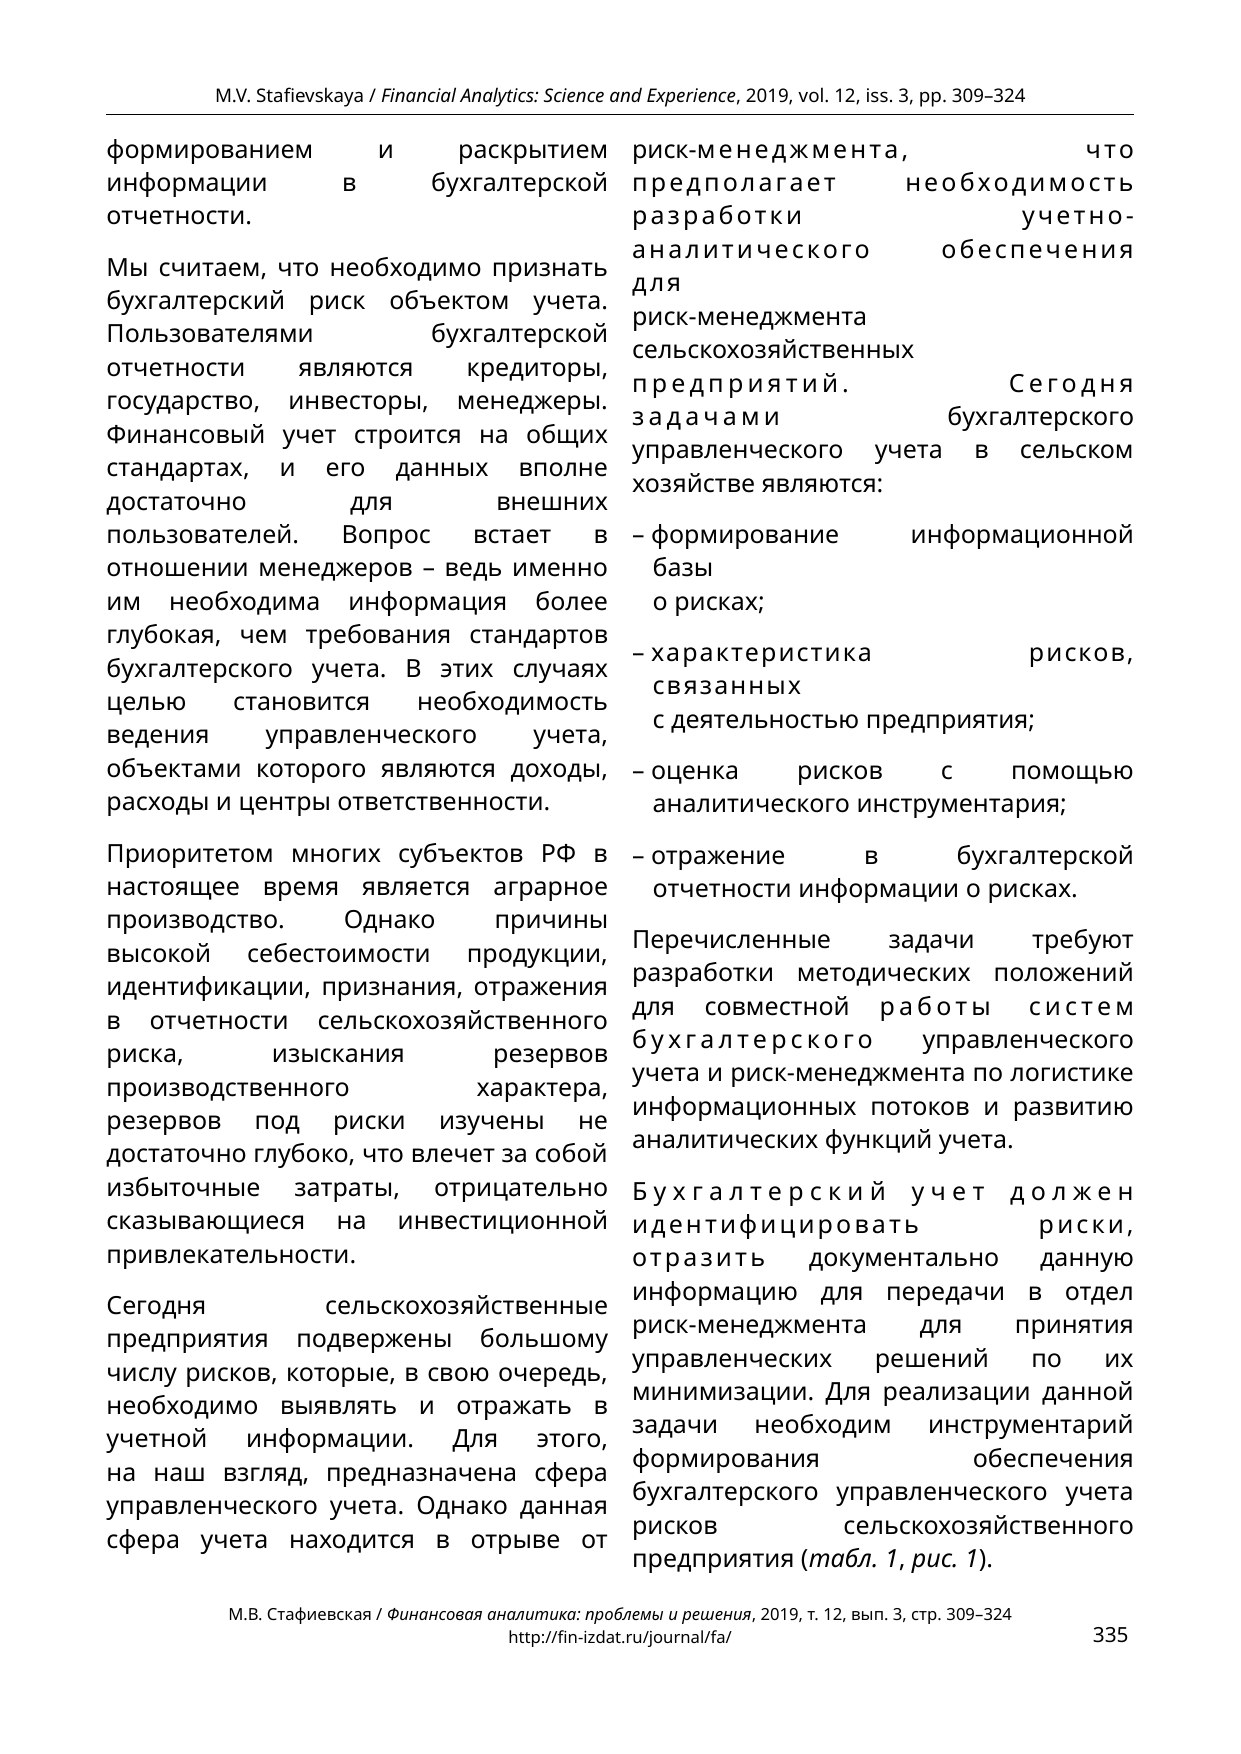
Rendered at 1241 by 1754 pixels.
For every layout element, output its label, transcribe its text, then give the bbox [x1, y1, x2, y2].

text Мы считаем, что необходимо признать бухгалтерский риск объектом учета. Пользователями бухгалтерской отчетности являются кредиторы, государство, инвесторы, менеджеры. Финансовый учет строится на общих стандартах, и его данных вполне достаточно для внешних пользователей. Вопрос встает в отношении менеджеров – ведь именно им необходима информация более глубокая, чем требования стандартов бухгалтерского учета. В этих случаях целью становится необходимость ведения управленческого учета, объектами которого являются доходы, расходы и центры ответственности. [106, 250, 608, 818]
text Сегодня сельскохозяйственные предприятия подвержены большому числу рисков, которые, в свою очередь, необходимо выявлять и отражать в учетной информации. Для этого, на наш взгляд, предназначена сфера управленческого учета. Однако данная сфера учета находится в отрыве от [106, 1288, 608, 1556]
list характеристика рисков, связанных с деятельностью предприятия; [632, 635, 1134, 735]
list отражение в бухгалтерской отчетности информации о рисках. [632, 838, 1134, 904]
text Приоритетом многих субъектов РФ в настоящее время является аграрное производство. Однако причины высокой себестоимости продукции, идентификации, признания, отражения в отчетности сельскохозяйственного риска, изыскания резервов производственного характера, резервов под риски изучены не достаточно глубоко, что влечет за собой избыточные затраты, отрицательно сказывающиеся на инвестиционной привлекательности. [106, 836, 608, 1270]
text риск-менеджмента, что предполагает необходимость разработки учетно-аналитического обеспечения для риск-менеджмента сельскохозяйственных предприятий. Сегодня задачами бухгалтерского управленческого учета в сельском хозяйстве являются: [632, 132, 1134, 499]
list оценка рисков с помощью аналитического инструментария; [632, 753, 1134, 820]
text Перечисленные задачи требуют разработки методических положений для совместной работы систем бухгалтерского управленческого учета и риск-менеджмента по логистике информационных потоков и развитию аналитических функций учета. [632, 922, 1134, 1156]
text Бухгалтерский учет должен идентифицировать риски, отразить документально данную информацию для передачи в отдел риск-менеджмента для принятия управленческих решений по их минимизации. Для реализации данной задачи необходим инструментарий формирования обеспечения бухгалтерского управленческого учета рисков сельскохозяйственного предприятия (табл. 1, рис. 1). [632, 1174, 1134, 1575]
text формированием и раскрытием информации в бухгалтерской отчетности. [106, 132, 608, 232]
list формирование информационной базы о рисках; [632, 517, 1134, 617]
